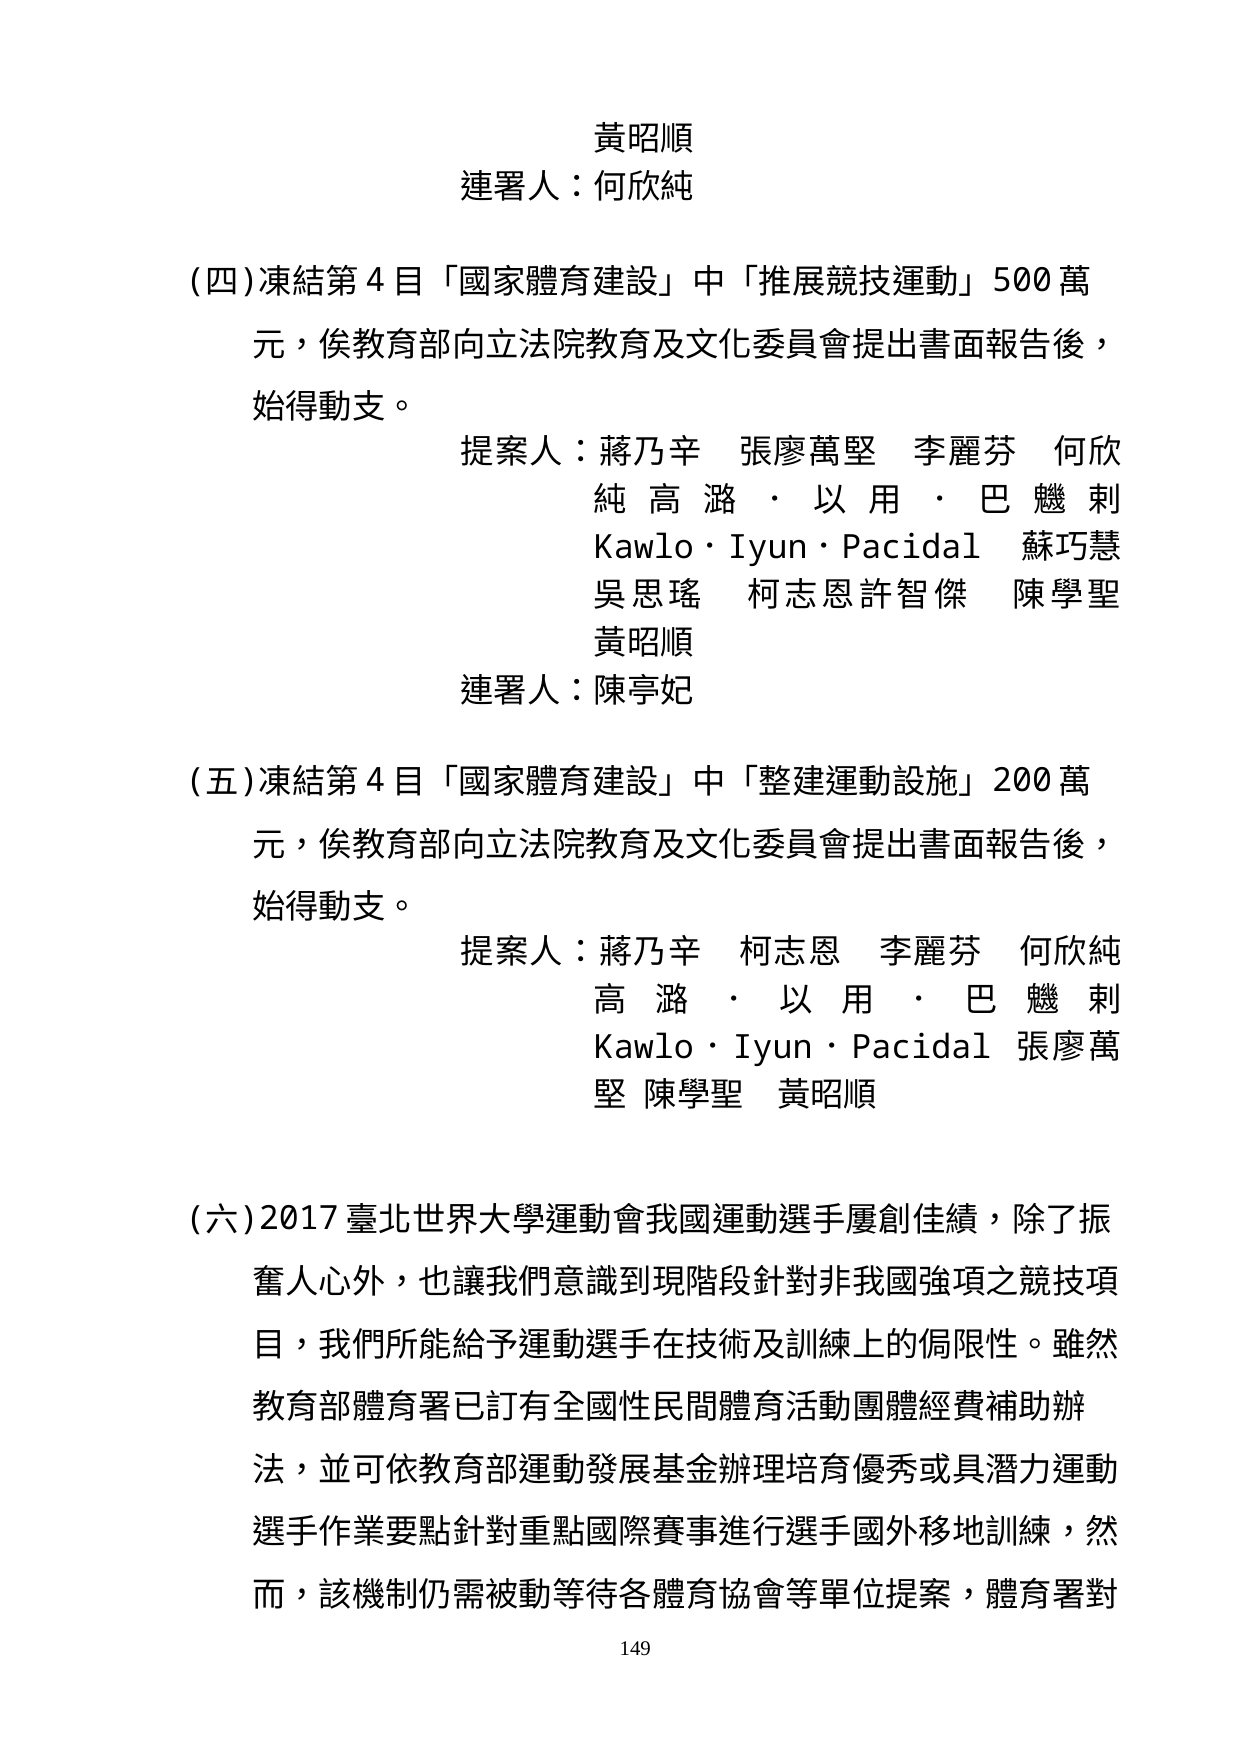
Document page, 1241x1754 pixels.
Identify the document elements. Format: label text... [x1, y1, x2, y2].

text (五)凍結第4目「國家體育建設」中「整建運動設施」200萬元，俟教育部向立法院教育及文化委員會提出書面報告後，始得動支。 [185, 737, 1122, 925]
text 黃昭順 [460, 112, 1122, 160]
text (六)2017臺北世界大學運動會我國運動選手屢創佳績，除了振奮人心外，也讓我們意識到現階段針對非我國強項之競技項目，我們所能給予運動選手在技術及訓練上的侷限性。雖然教育部體育署已訂有全國性民間體育活動團體經費補助辦法，並可依教育部運動發展基金辦理培育優秀或具潛力運動選手作業要點針對重點國際賽事進行選手國外移地訓練，然而，該機制仍需被動等待各體育協會等單位提案，體育署對 [185, 1175, 1122, 1612]
text 連署人：何欣純 [460, 160, 1122, 208]
text 連署人：陳亭妃 [460, 664, 1122, 712]
text 提案人：蔣乃辛 柯志恩 李麗芬 何欣純 高潞．以用．巴魕剌 Kawlo．Iyun．Pacidal 張廖萬堅 陳學聖 黃昭順 [460, 925, 1122, 1116]
text 提案人：蔣乃辛 張廖萬堅 李麗芬 何欣純高潞．以用．巴魕剌 Kawlo．Iyun．Pacidal 蘇巧慧 吳思瑤 柯志恩許智傑 陳學聖 黃昭順 [460, 425, 1122, 664]
text (四)凍結第4目「國家體育建設」中「推展競技運動」500萬元，俟教育部向立法院教育及文化委員會提出書面報告後，始得動支。 [185, 237, 1122, 425]
